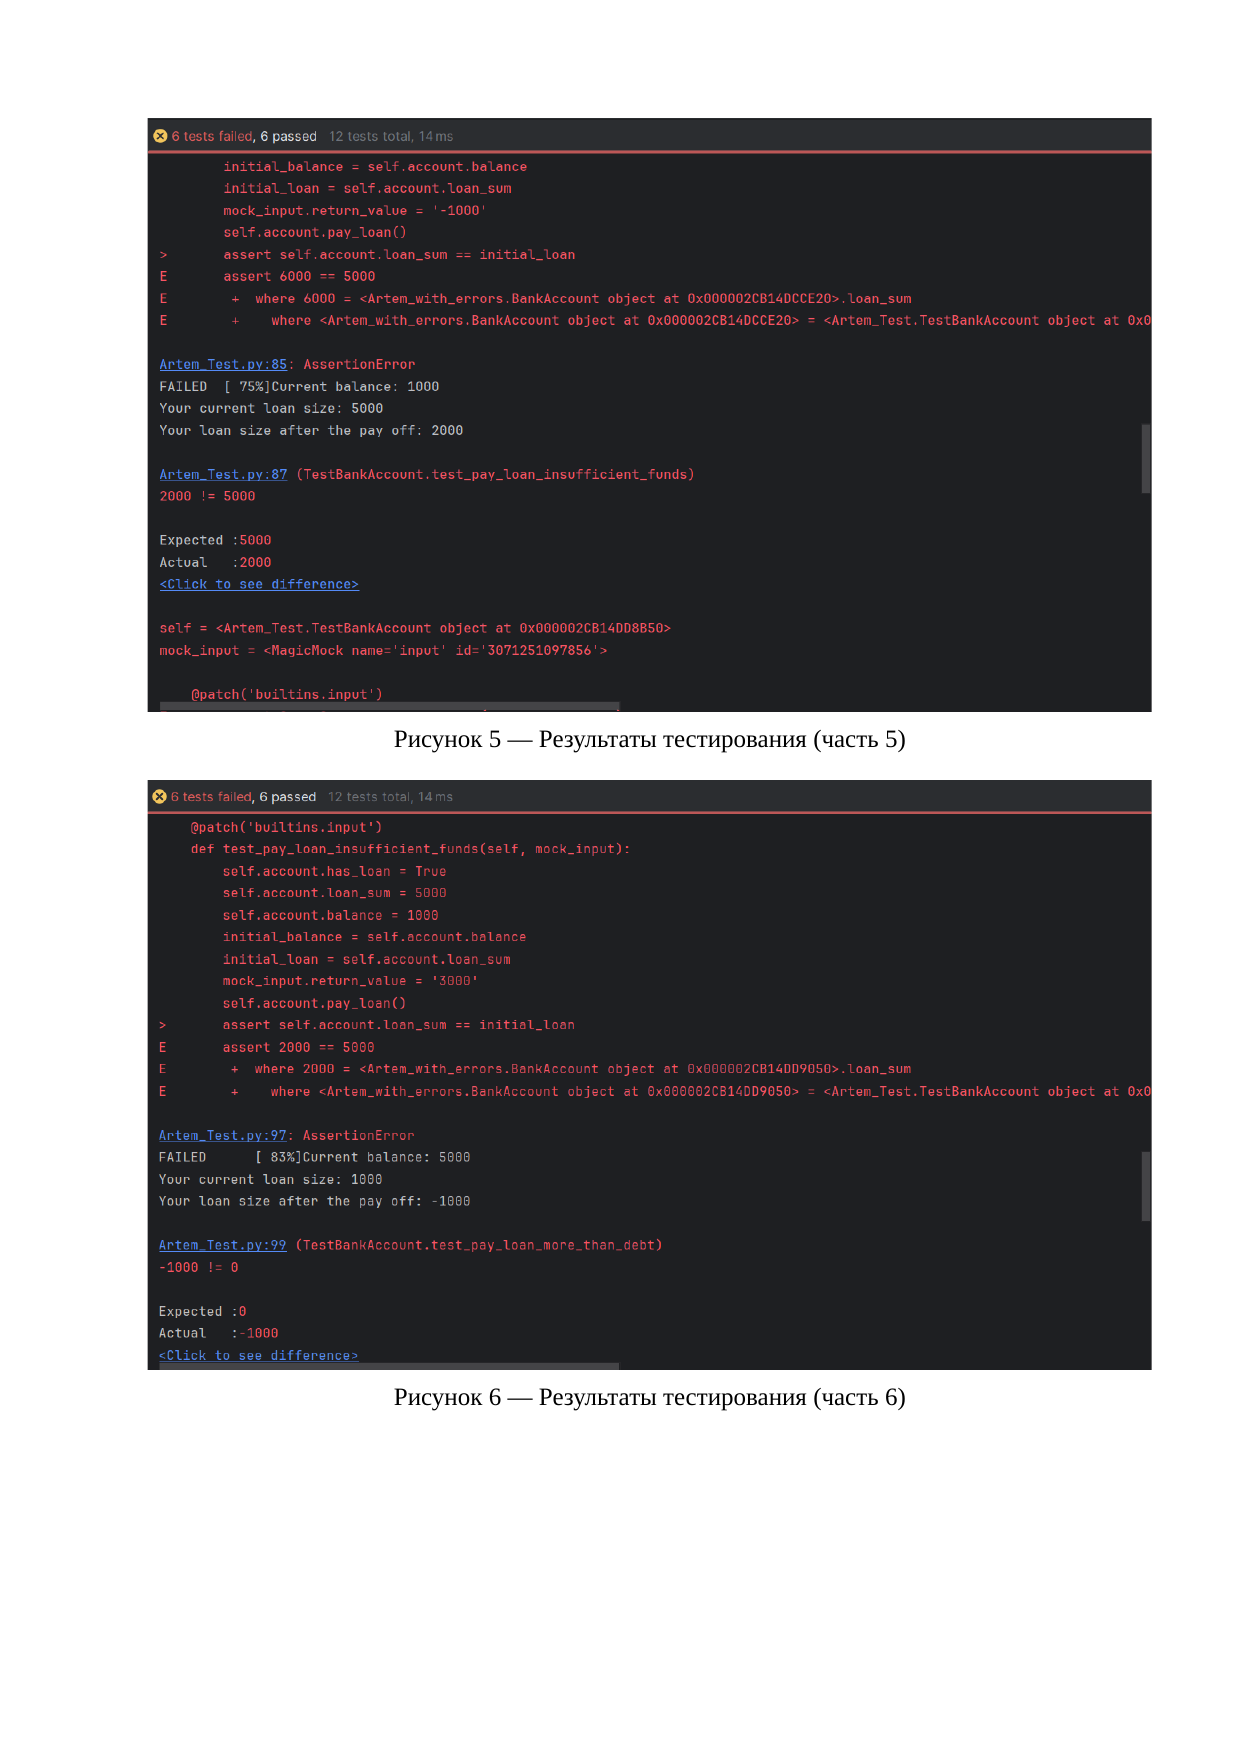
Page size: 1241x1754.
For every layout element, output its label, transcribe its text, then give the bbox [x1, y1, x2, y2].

picture [147, 780, 1152, 1370]
text Рисунок 5 ― Результаты тестирования (часть 5) [148, 724, 1152, 753]
text Рисунок 6 ― Результаты тестирования (часть 6) [148, 1382, 1152, 1411]
picture [147, 118, 1152, 712]
